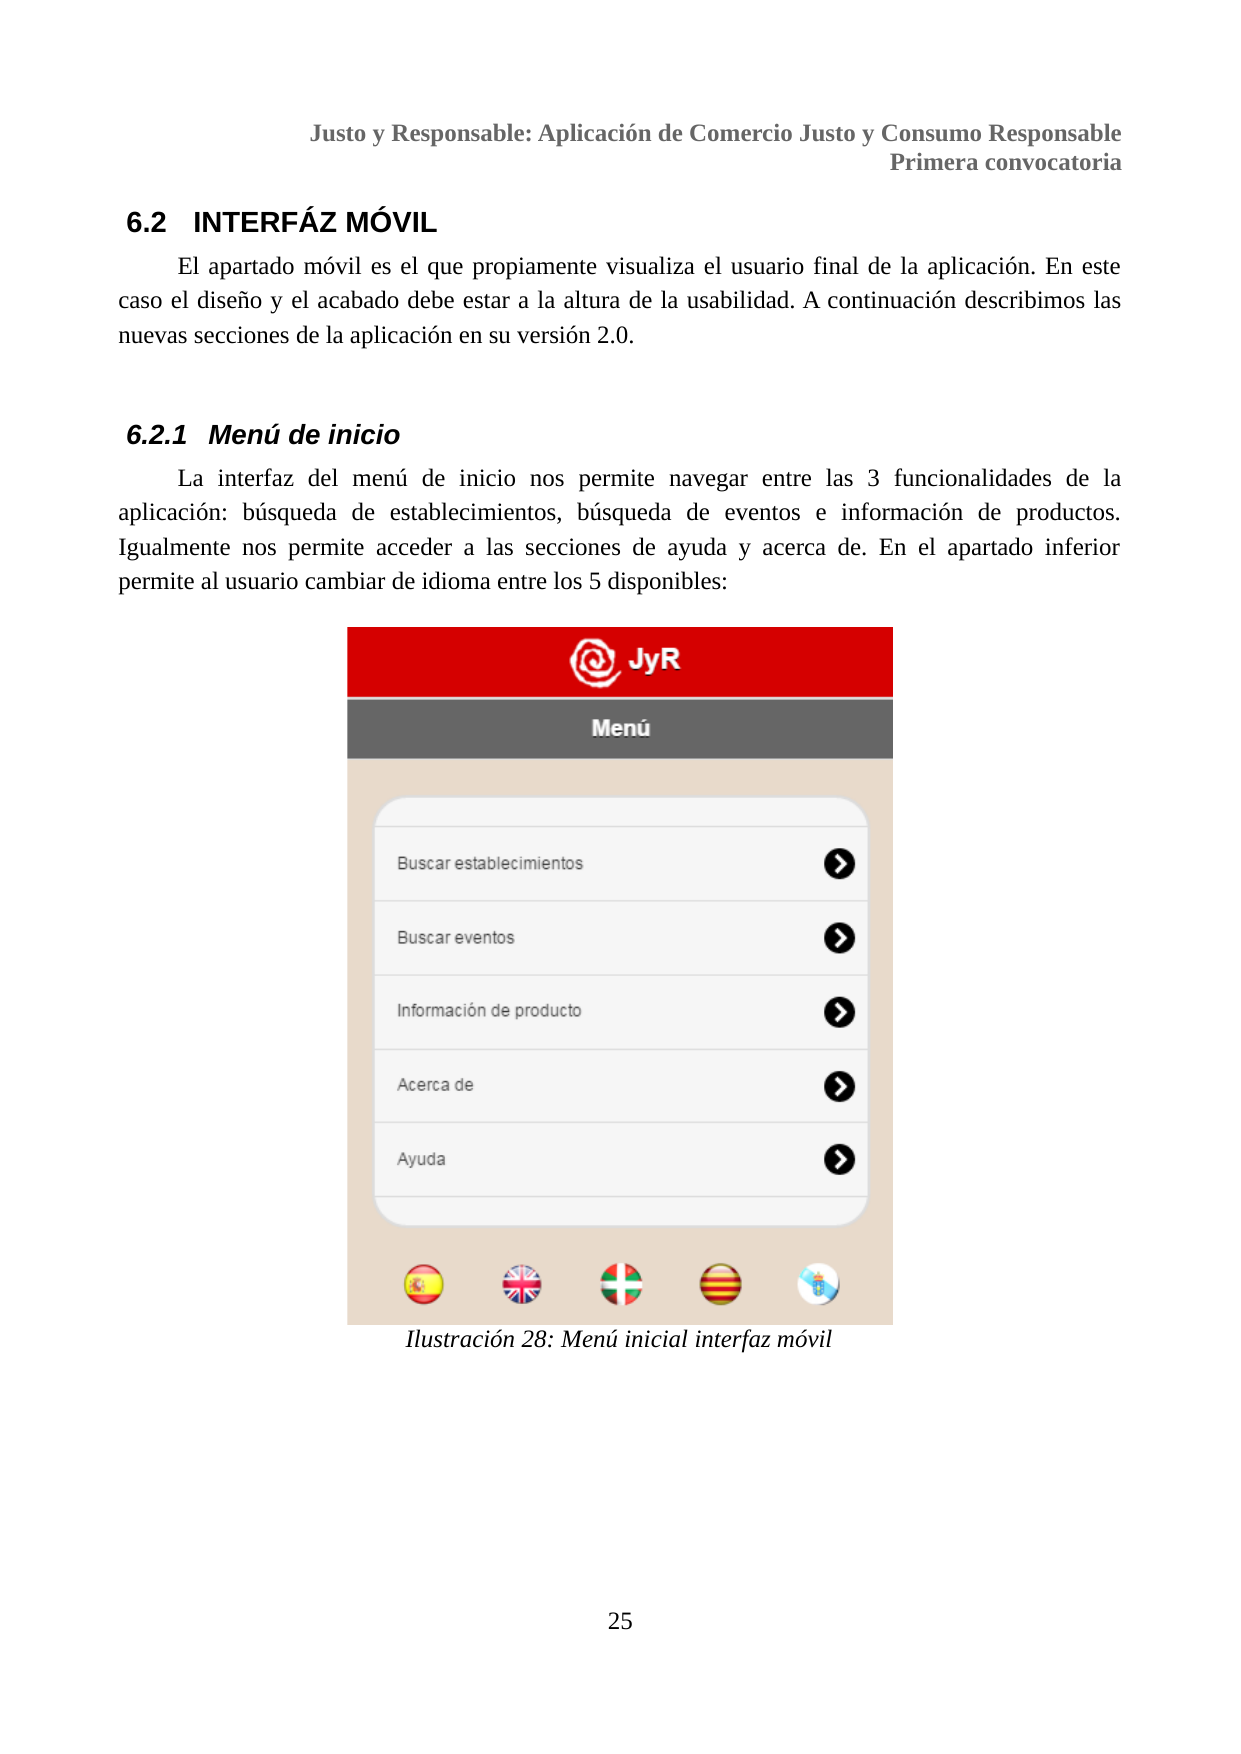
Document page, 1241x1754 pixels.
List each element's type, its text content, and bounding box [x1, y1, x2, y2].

subtitle Menú de inicio [118, 418, 1122, 450]
text El apartado móvil es el que propiamente visualiza el usuario final de la aplicación. En este caso el diseño y el acabado debe estar a la altura de la usabilidad. A continuación describimos las nuevas secciones de la aplicación en su versión 2.0. [118, 251, 1122, 349]
text Ilustración 28: Menú inicial interfaz móvil [347, 1325, 893, 1353]
text La interfaz del menú de inicio nos permite navegar entre las 3 funcionalidades de la aplicación: búsqueda de establecimientos, búsqueda de eventos e información de productos. Igualmente nos permite acceder a las secciones de ayuda y acerca de. En el apartado inferior permite al usuario cambiar de idioma entre los 5 disponibles: [118, 463, 1122, 595]
picture [347, 627, 893, 1325]
subtitle INTERFÁZ MÓVIL [118, 205, 1122, 239]
